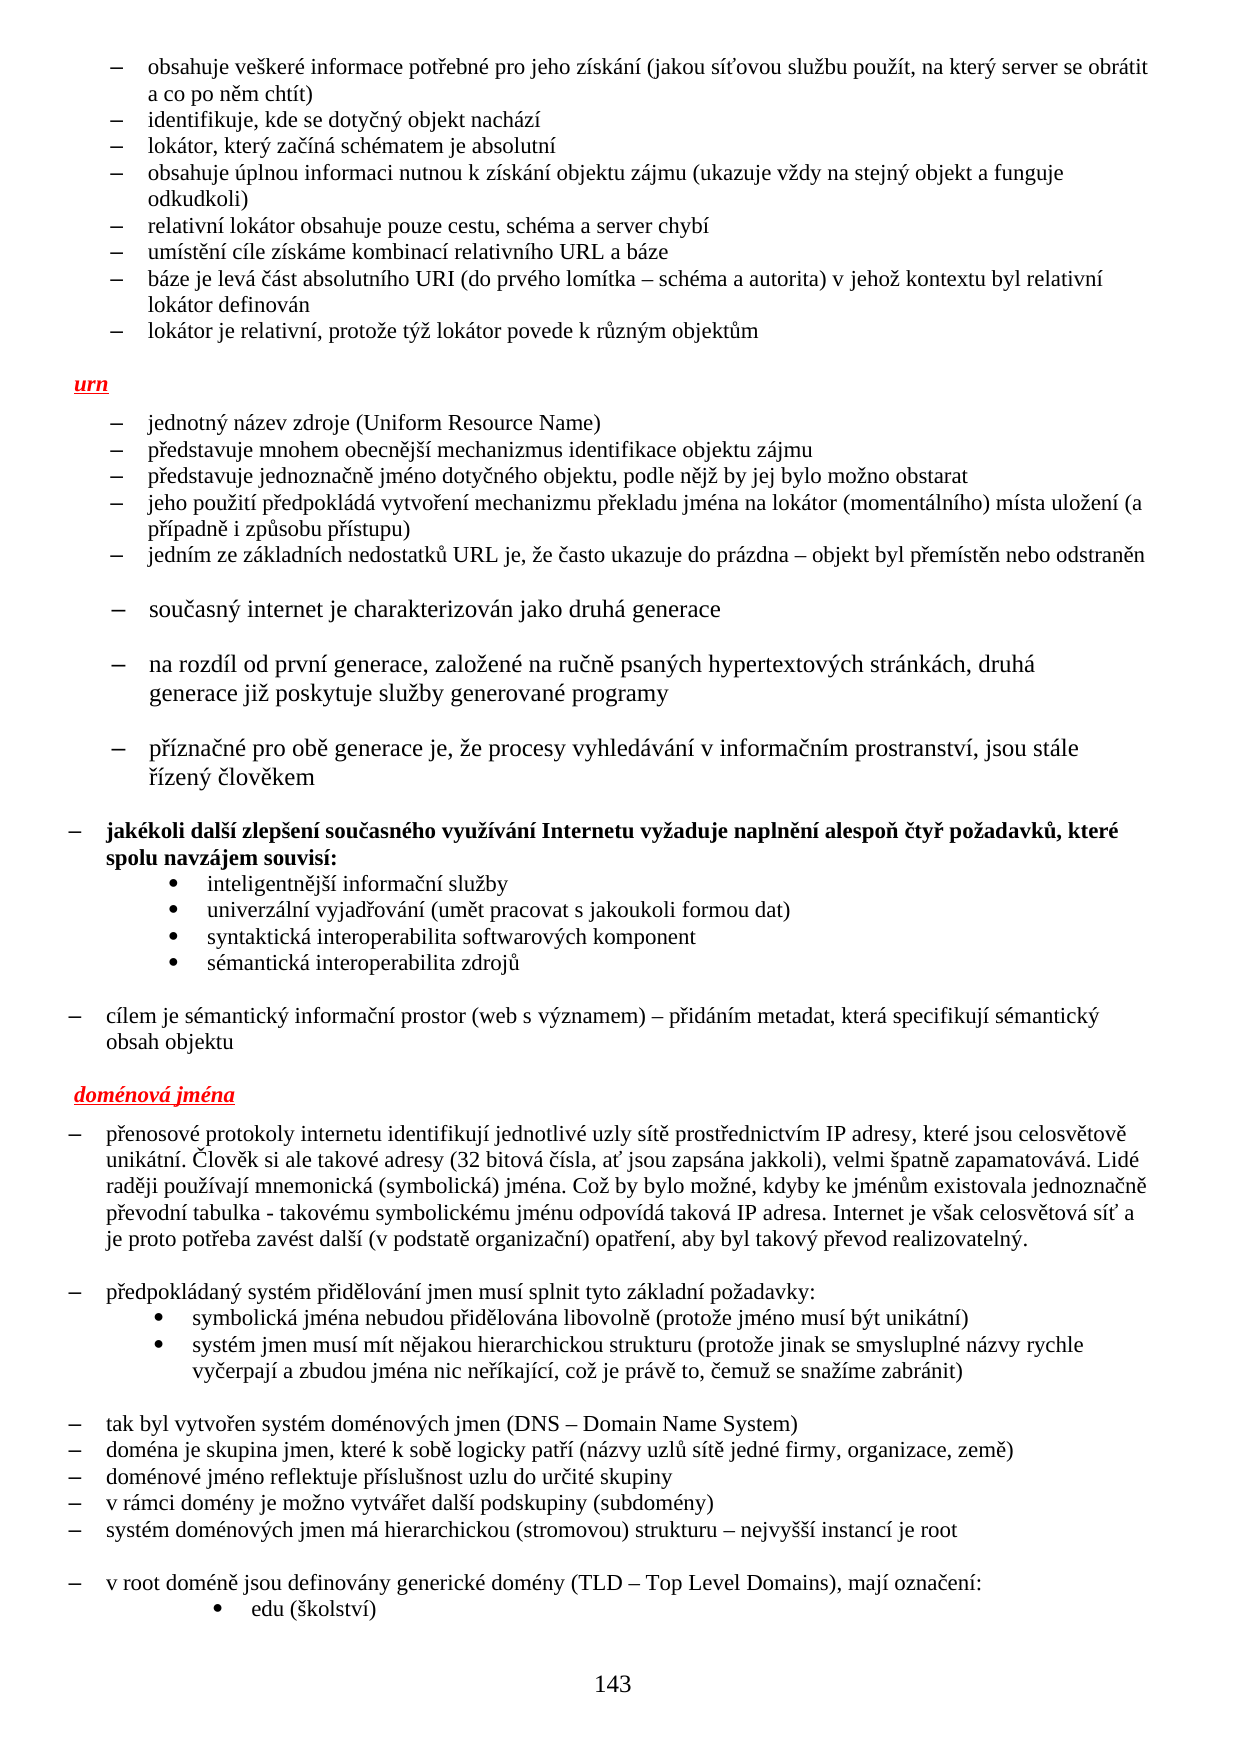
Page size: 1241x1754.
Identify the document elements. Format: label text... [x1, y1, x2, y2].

list přenosové protokoly internetu identifikují jednotlivé uzly sítě prostřednictvím IP adresy, které jsou celosvětově unikátní. Člověk si ale takové adresy (32 bitová čísla, ať jsou zapsána jakkoli), velmi špatně zapamatovává. Lidé raději používají mnemonická (symbolická) jména. Což by bylo možné, kdyby ke jménům existovala jednoznačně převodní tabulka - takovému symbolickému jménu odpovídá taková IP adresa. Internet je však celosvětová síť a je proto potřeba zavést další (v podstatě organizační) opatření, aby byl takový převod realizovatelný. [90, 1120, 1151, 1252]
list báze je levá část absolutního URI (do prvého lomítka – schéma a autorita) v jehož kontextu byl relativní lokátor definován [110, 264, 1151, 317]
list cílem je sémantický informační prostor (web s významem) – přidáním metadat, která specifikují sémantický obsah objektu [90, 1002, 1151, 1054]
list doména je skupina jmen, které k sobě logicky patří (názvy uzlů sítě jedné firmy, organizace, země) [90, 1436, 1151, 1463]
list syntaktická interoperabilita softwarových komponent [169, 923, 1093, 949]
list univerzální vyjadřování (umět pracovat s jakoukoli formou dat) [169, 896, 1093, 923]
list lokátor je relativní, protože týž lokátor povede k různým objektům [110, 317, 1151, 344]
list současný internet je charakterizován jako druhá generace [133, 594, 1092, 623]
list obsahuje veškeré informace potřebné pro jeho získání (jakou síťovou službu použít, na který server se obrátit a co po něm chtít) [110, 53, 1151, 106]
text doménová jména [74, 1081, 1151, 1107]
text urn [74, 370, 1151, 397]
list sémantická interoperabilita zdrojů [169, 949, 1093, 975]
list edu (školství) [213, 1595, 1093, 1621]
list na rozdíl od první generace, založené na ručně psaných hypertextových stránkách, druhá generace již poskytuje služby generované programy [133, 649, 1092, 707]
list představuje jednoznačně jméno dotyčného objektu, podle nějž by jej bylo možno obstarat [110, 462, 1151, 488]
list představuje mnohem obecnější mechanizmus identifikace objektu zájmu [110, 436, 1151, 462]
list jednotný název zdroje (Uniform Resource Name) [110, 409, 1151, 436]
list doménové jméno reflektuje příslušnost uzlu do určité skupiny [90, 1463, 1151, 1489]
list relativní lokátor obsahuje pouze cestu, schéma a server chybí [110, 212, 1151, 238]
list symbolická jména nebudou přidělována libovolně (protože jméno musí být unikátní) [154, 1304, 1093, 1331]
list umístění cíle získáme kombinací relativního URL a báze [110, 238, 1151, 264]
list inteligentnější informační služby [169, 870, 1093, 896]
list obsahuje úplnou informaci nutnou k získání objektu zájmu (ukazuje vždy na stejný objekt a funguje odkudkoli) [110, 159, 1151, 212]
list v root doméně jsou definovány generické domény (TLD – Top Level Domains), mají označení: [90, 1568, 1151, 1595]
list systém jmen musí mít nějakou hierarchickou strukturu (protože jinak se smysluplné názvy rychle vyčerpají a zbudou jména nic neříkající, což je právě to, čemuž se snažíme zabránit) [154, 1331, 1093, 1383]
list systém doménových jmen má hierarchickou (stromovou) strukturu – nejvyšší instancí je root [90, 1516, 1151, 1542]
list předpokládaný systém přidělování jmen musí splnit tyto základní požadavky: [90, 1278, 1151, 1304]
list identifikuje, kde se dotyčný objekt nachází [110, 106, 1151, 132]
list jakékoli další zlepšení současného využívání Internetu vyžaduje naplnění alespoň čtyř požadavků, které spolu navzájem souvisí: [90, 817, 1151, 870]
list tak byl vytvořen systém doménových jmen (DNS – Domain Name System) [90, 1410, 1151, 1436]
list jeho použití předpokládá vytvoření mechanizmu překladu jména na lokátor (momentálního) místa uložení (a případně i způsobu přístupu) [110, 488, 1151, 541]
list v rámci domény je možno vytvářet další podskupiny (subdomény) [90, 1489, 1151, 1516]
list příznačné pro obě generace je, že procesy vyhledávání v informačním prostranství, jsou stále řízený člověkem [133, 733, 1092, 791]
list jedním ze základních nedostatků URL je, že často ukazuje do prázdna – objekt byl přemístěn nebo odstraněn [110, 541, 1151, 568]
list lokátor, který začíná schématem je absolutní [110, 132, 1151, 159]
